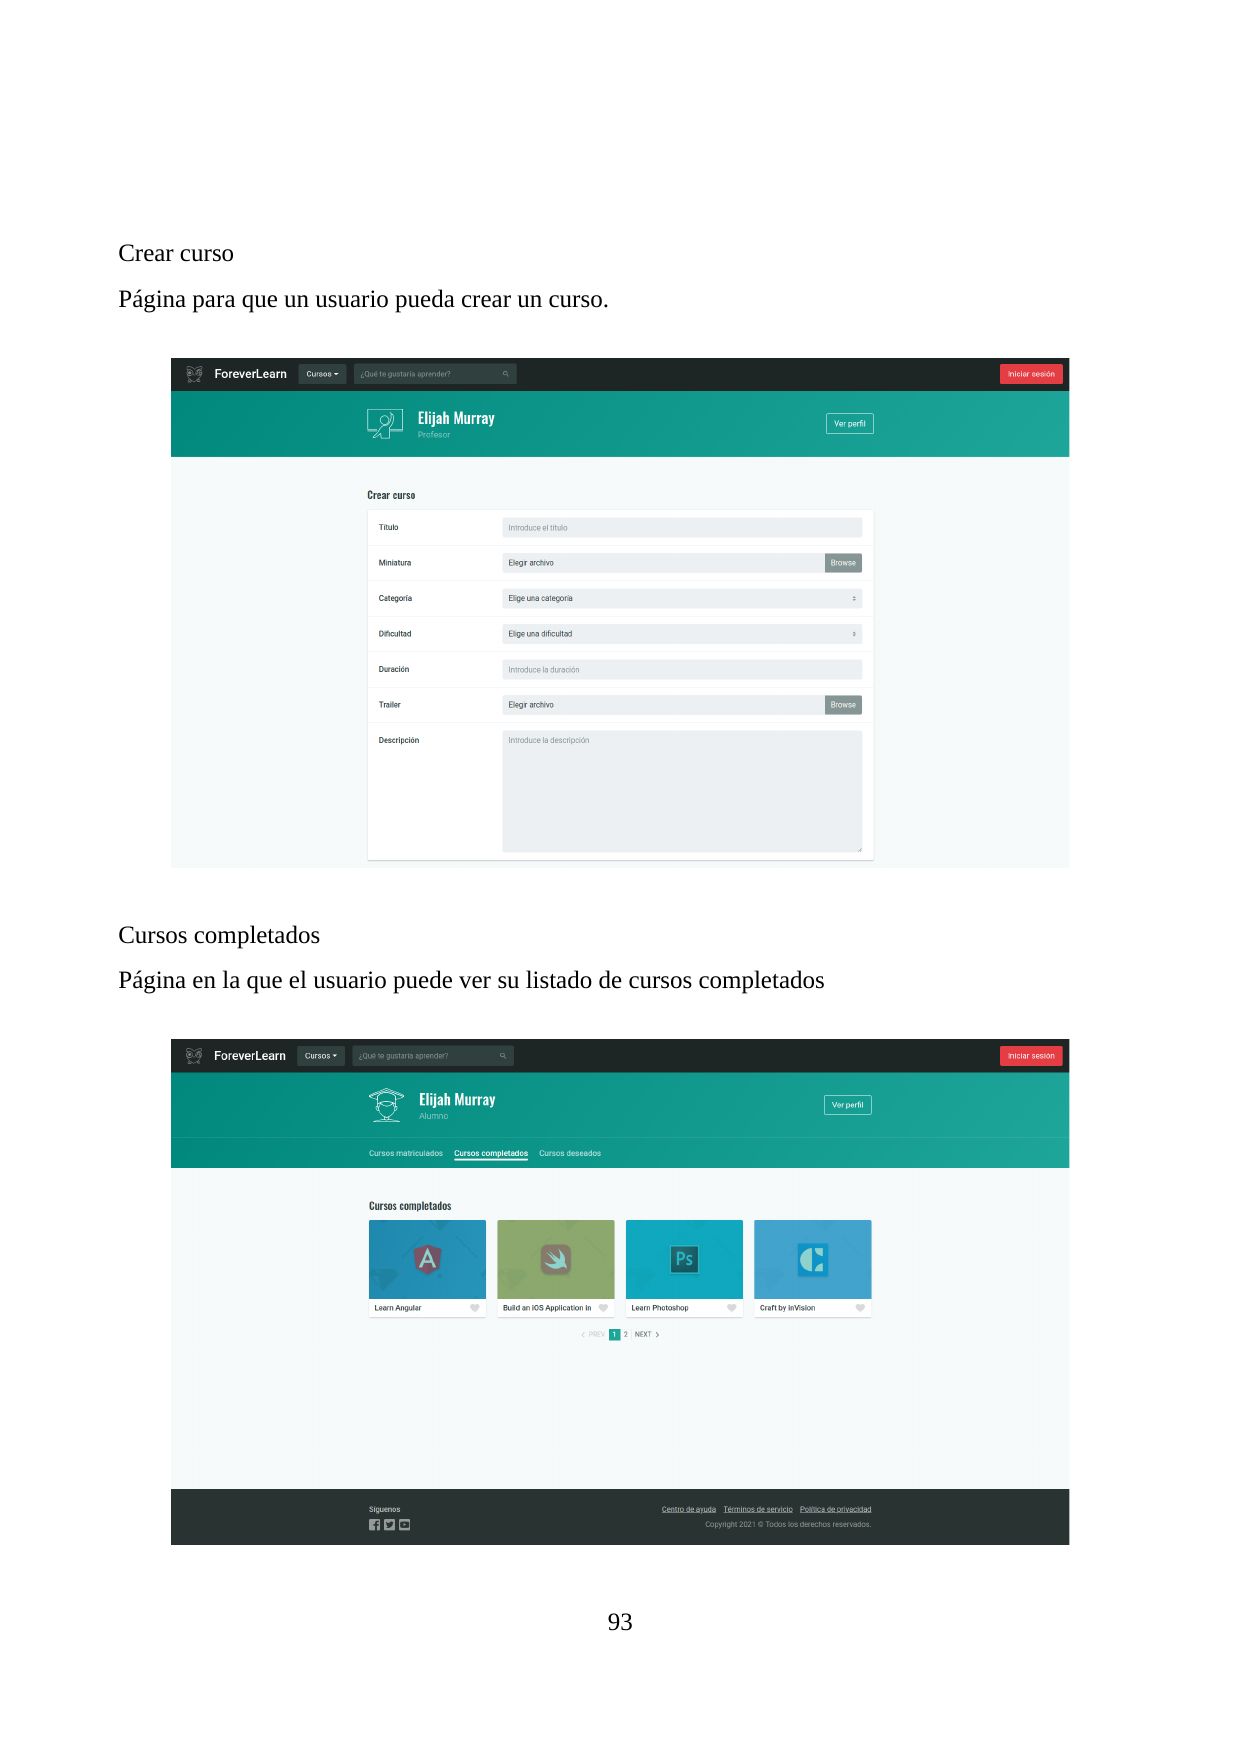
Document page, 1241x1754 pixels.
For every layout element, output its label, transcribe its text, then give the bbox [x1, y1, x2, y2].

text Crear curso [118, 238, 1017, 267]
picture [171, 1039, 1070, 1545]
picture [171, 358, 1070, 868]
text Página para que un usuario pueda crear un curso. [118, 284, 1017, 313]
text Página en la que el usuario puede ver su listado de cursos completados [118, 965, 1017, 994]
text Cursos completados [118, 920, 1017, 948]
